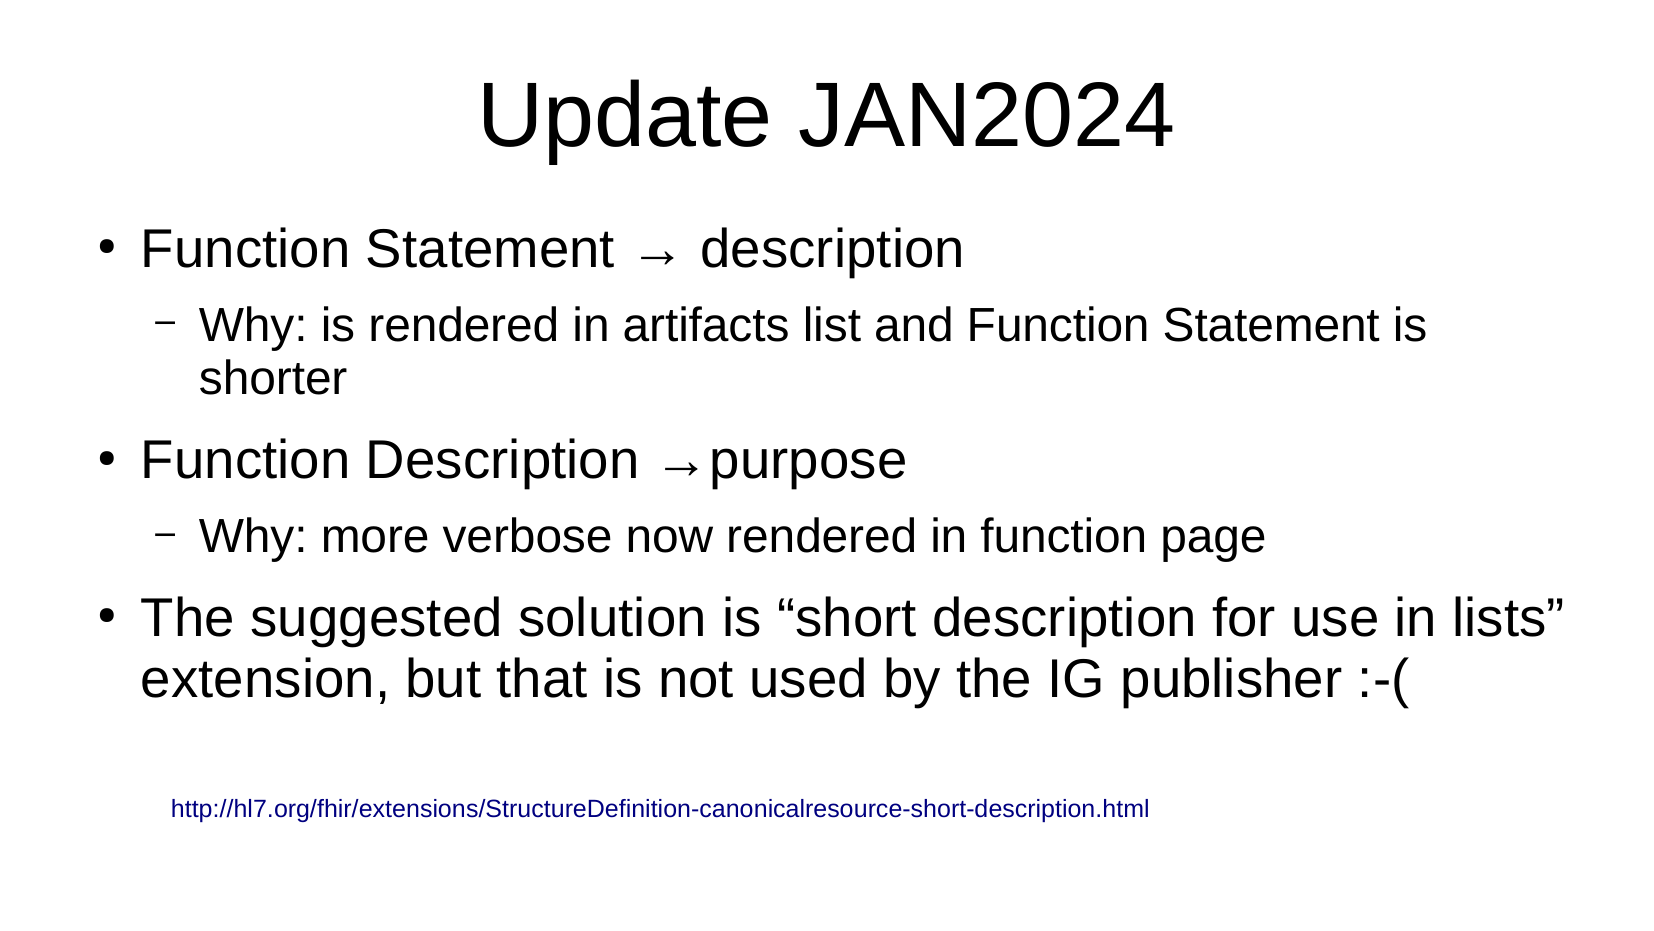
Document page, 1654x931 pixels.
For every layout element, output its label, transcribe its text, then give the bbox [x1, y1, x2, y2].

title Update JAN2024 [82, 37, 1571, 193]
list Function Statement → description Why: is rendered in artifacts list and Function Statement is shorter Function Description →purpose Why: more verbose now rendered in function page The suggested solution is “short description for use in lists” extension, but that is not used by the IG publisher :-( [82, 217, 1571, 758]
text_box http://hl7.org/fhir/extensions/StructureDefinition-canonicalresource-short-description.html [156, 787, 1651, 887]
